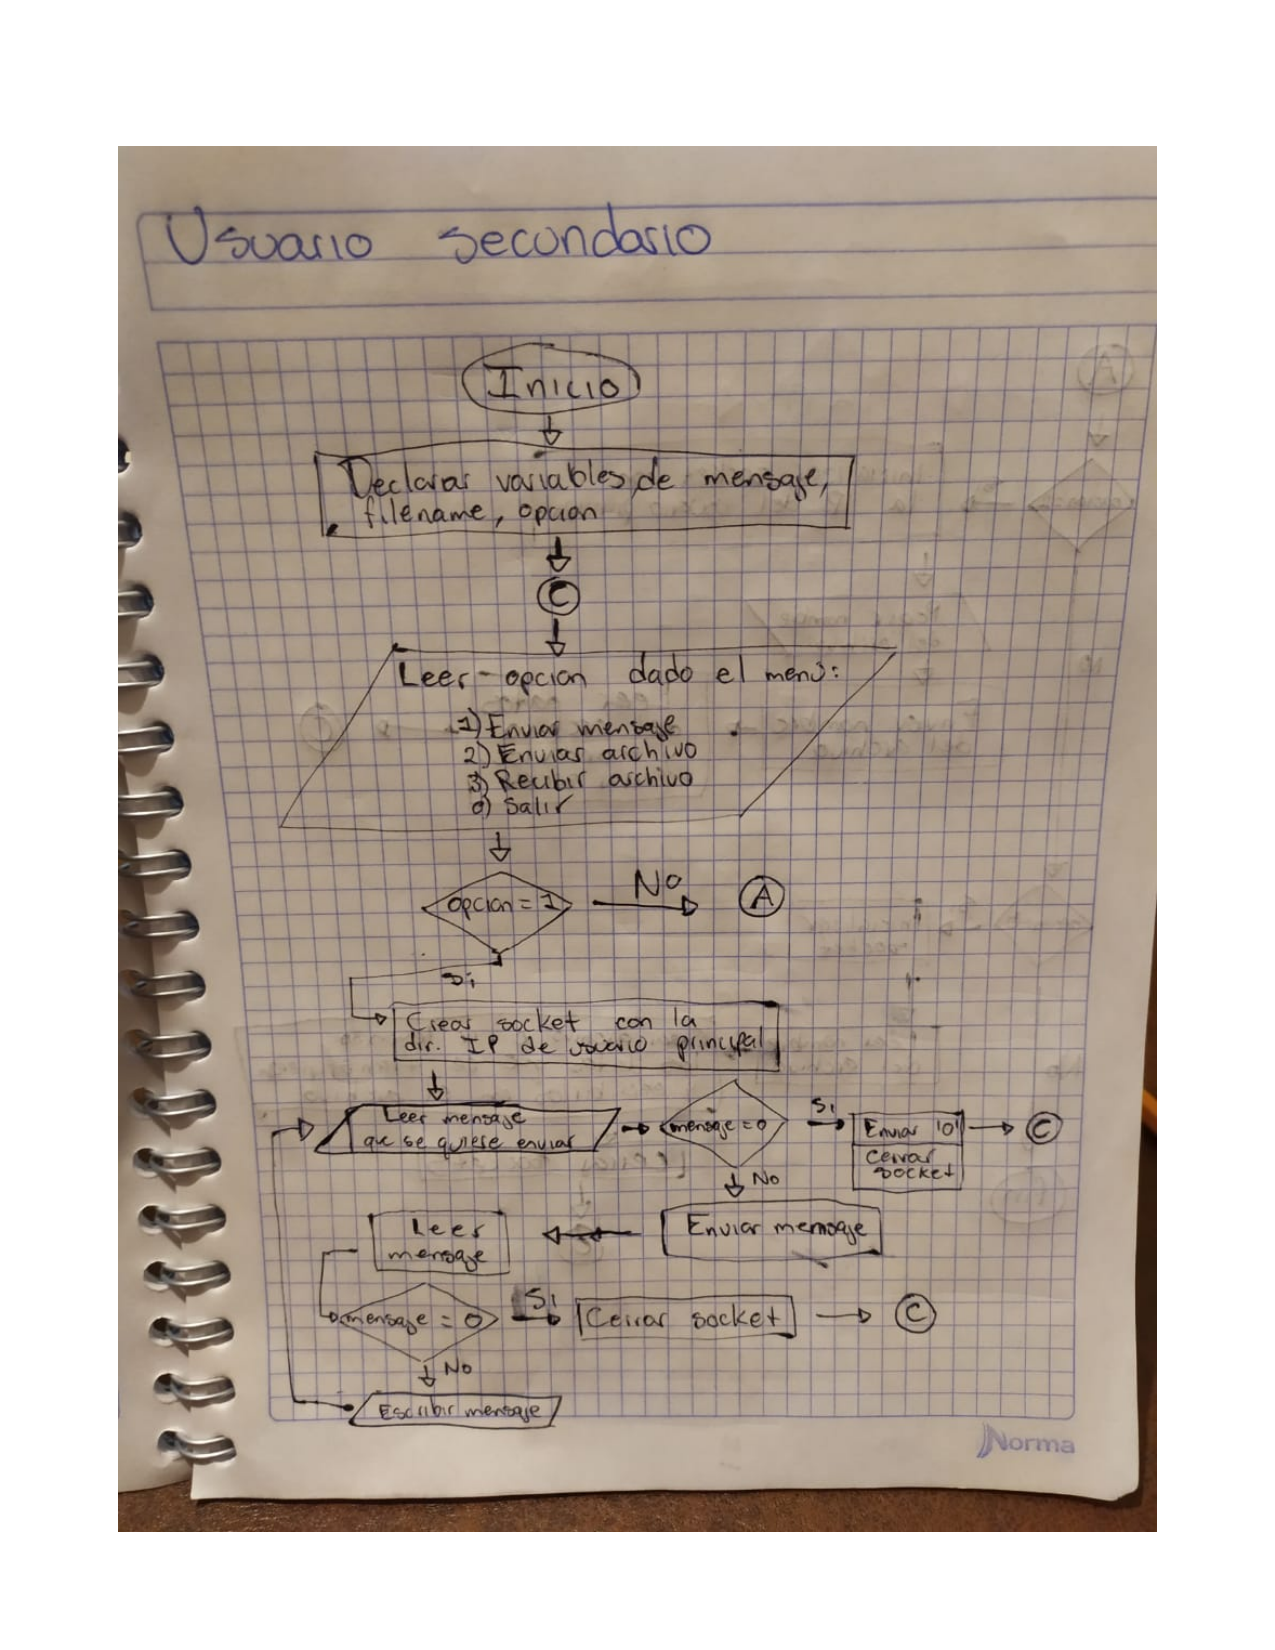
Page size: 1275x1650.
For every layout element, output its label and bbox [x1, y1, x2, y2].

picture [118, 146, 1157, 1532]
